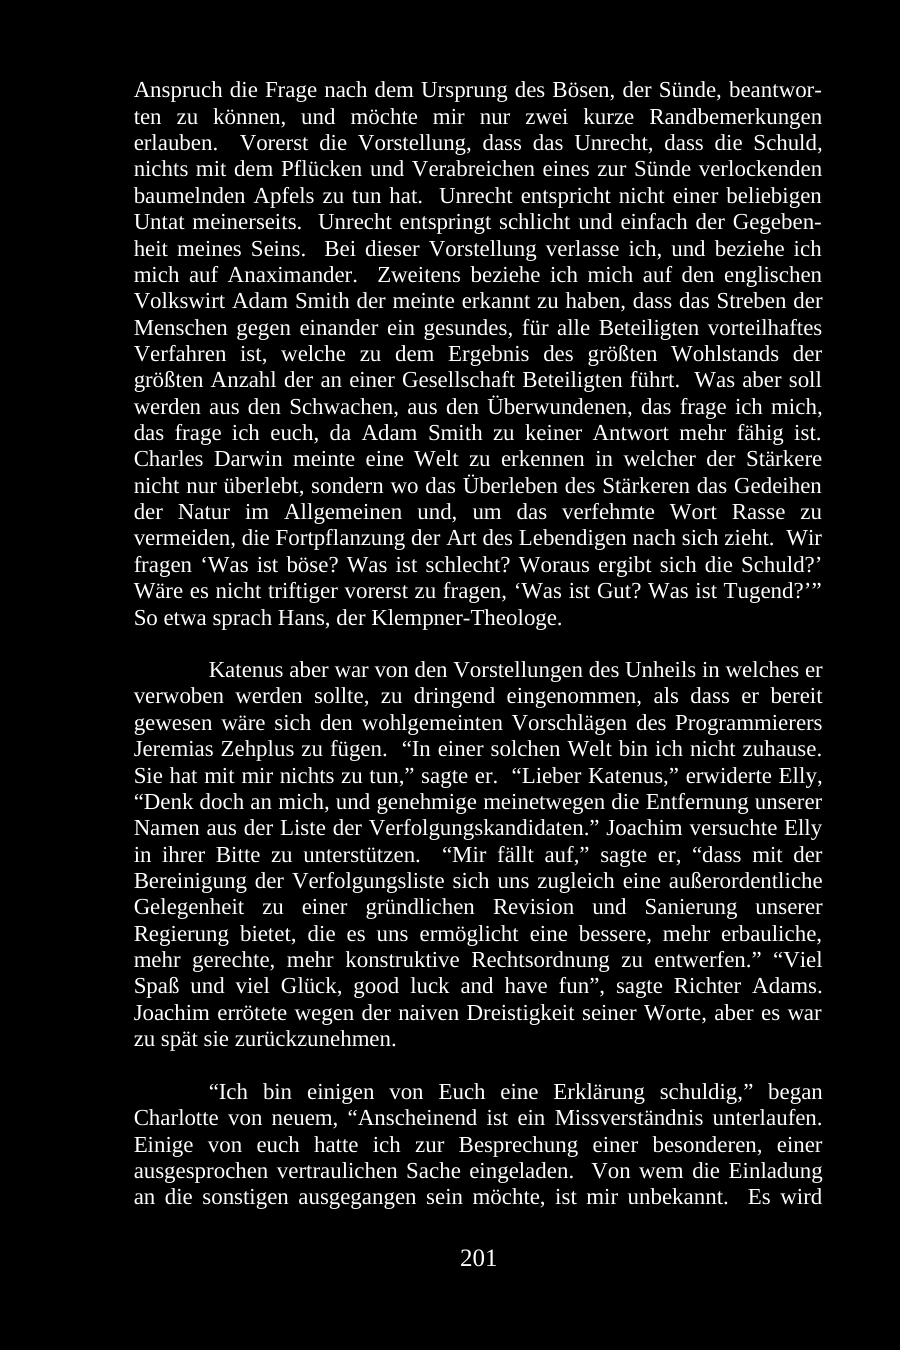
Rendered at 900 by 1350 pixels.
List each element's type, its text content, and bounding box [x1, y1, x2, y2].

text “Ich bin einigen von Euch eine Erklärung schuldig,” began Charlotte von neuem, “Anscheinend ist ein Missverständnis unterlaufen. Einige von euch hatte ich zur Besprechung einer besonderen, einer ausgesprochen vertraulichen Sache eingeladen. Von wem die Einladung an die sonstigen ausgegangen sein möchte, ist mir unbekannt. Es wird [133, 1078, 823, 1210]
text Anspruch die Frage nach dem Ursprung des Bösen, der Sünde, beantwor-ten zu können, und möchte mir nur zwei kurze Randbemerkungen erlauben. Vorerst die Vorstellung, dass das Unrecht, dass die Schuld, nichts mit dem Pflücken und Verabreichen eines zur Sünde verlockenden baumelnden Apfels zu tun hat. Unrecht entspricht nicht einer beliebigen Untat meinerseits. Unrecht entspringt schlicht und einfach der Gegeben-heit meines Seins. Bei dieser Vorstellung verlasse ich, und beziehe ich mich auf Anaximander. Zweitens beziehe ich mich auf den englischen Volkswirt Adam Smith der meinte erkannt zu haben, dass das Streben der Menschen gegen einander ein gesundes, für alle Beteiligten vorteilhaftes Verfahren ist, welche zu dem Ergebnis des größten Wohlstands der größten Anzahl der an einer Gesellschaft Beteiligten führt. Was aber soll werden aus den Schwachen, aus den Überwundenen, das frage ich mich, das frage ich euch, da Adam Smith zu keiner Antwort mehr fähig ist. Charles Darwin meinte eine Welt zu erkennen in welcher der Stärkere nicht nur überlebt, sondern wo das Überleben des Stärkeren das Gedeihen der Natur im Allgemeinen und, um das verfehmte Wort Rasse zu vermeiden, die Fortpflanzung der Art des Lebendigen nach sich zieht. Wir fragen ‘Was ist böse? Was ist schlecht? Woraus ergibt sich die Schuld?’ Wäre es nicht triftiger vorerst zu fragen, ‘Was ist Gut? Was ist Tugend?’” So etwa sprach Hans, der Klempner-Theologe. [133, 76, 823, 630]
text Katenus aber war von den Vorstellungen des Unheils in welches er verwoben werden sollte, zu dringend eingenommen, als dass er bereit gewesen wäre sich den wohlgemeinten Vorschlägen des Programmierers Jeremias Zehplus zu fügen. “In einer solchen Welt bin ich nicht zuhause. Sie hat mit mir nichts zu tun,” sagte er. “Lieber Katenus,” erwiderte Elly, “Denk doch an mich, und genehmige meinetwegen die Entfernung unserer Namen aus der Liste der Verfolgungskandidaten.” Joachim versuchte Elly in ihrer Bitte zu unterstützen. “Mir fällt auf,” sagte er, “dass mit der Bereinigung der Verfolgungsliste sich uns zugleich eine außerordentliche Gelegenheit zu einer gründlichen Revision und Sanierung unserer Regierung bietet, die es uns ermöglicht eine bessere, mehr erbauliche, mehr gerechte, mehr konstruktive Rechtsordnung zu entwerfen.” “Viel Spaß und viel Glück, good luck and have fun”, sagte Richter Adams. Joachim errötete wegen der naiven Dreistigkeit seiner Worte, aber es war zu spät sie zurückzunehmen. [133, 656, 823, 1052]
